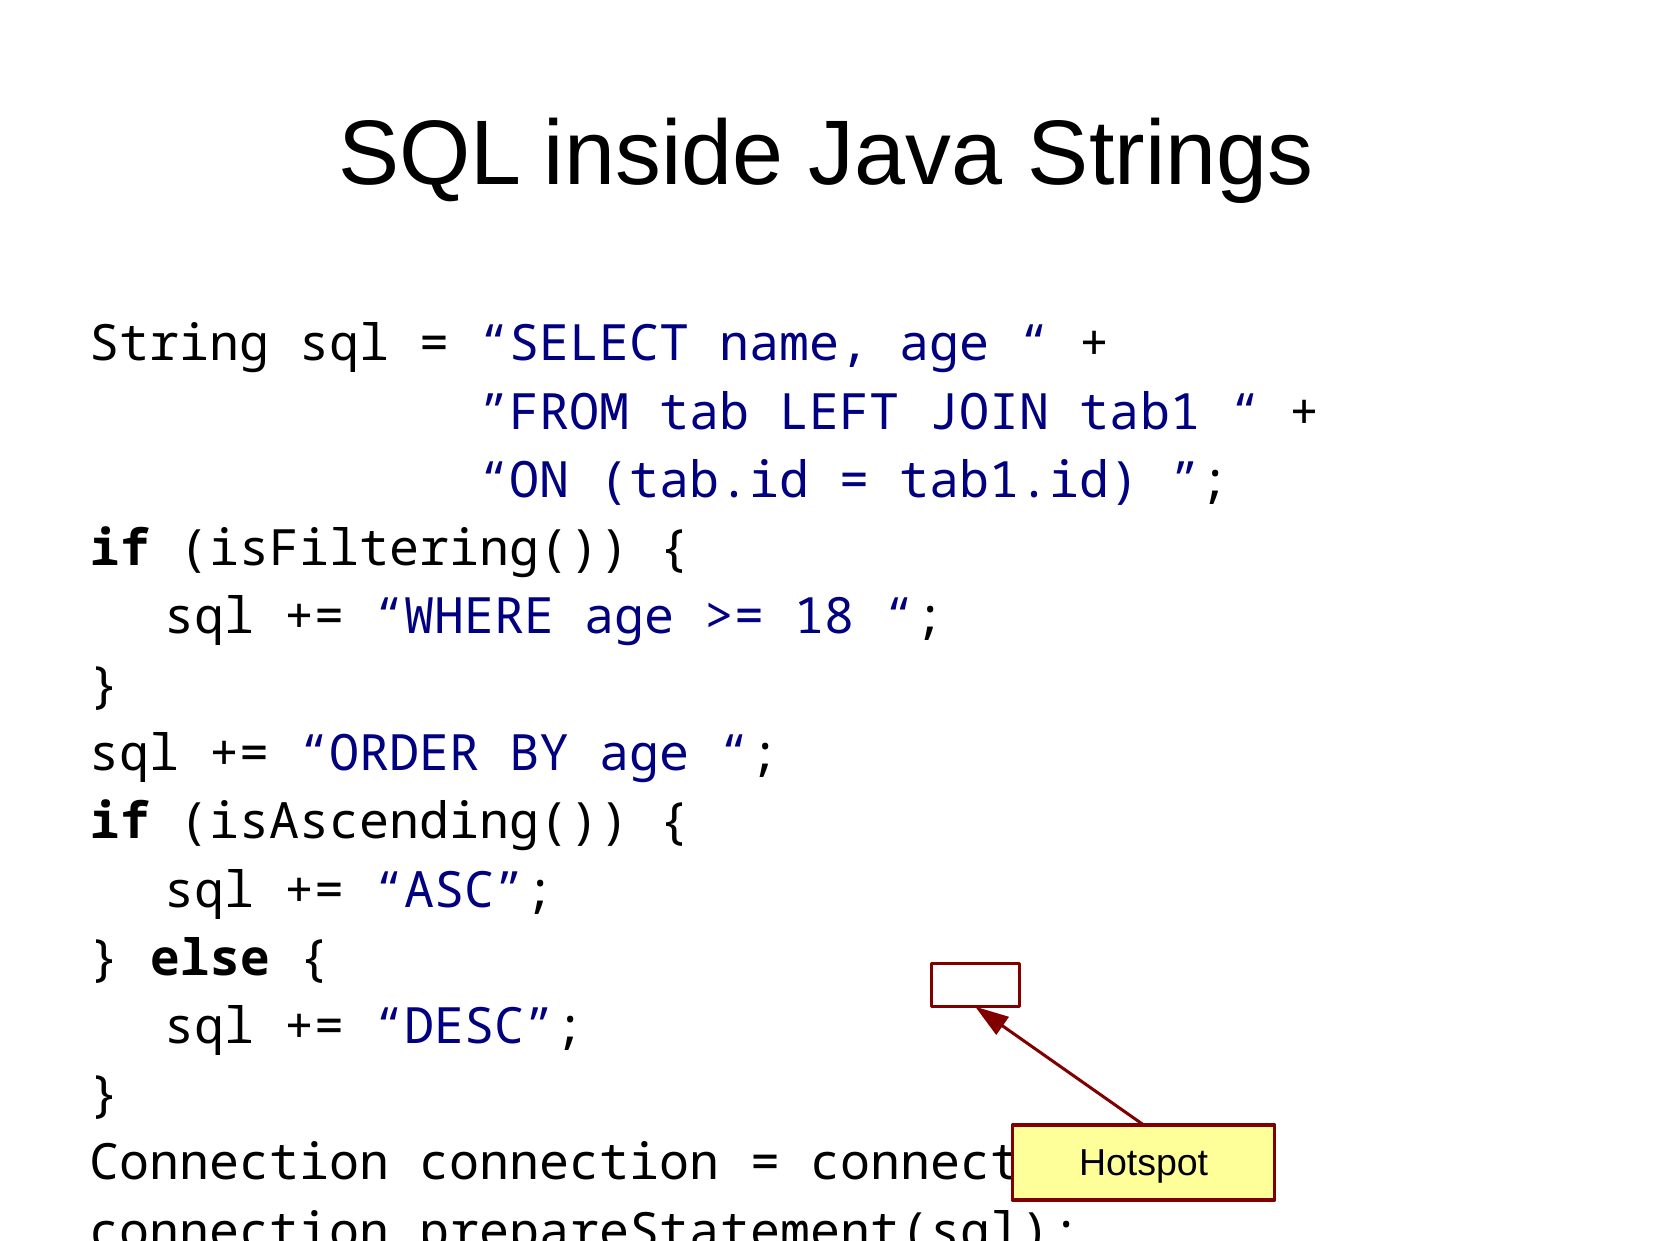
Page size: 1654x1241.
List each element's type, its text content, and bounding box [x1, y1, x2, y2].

title SQL inside Java Strings [82, 49, 1571, 257]
text_box String sql = “SELECT name, age “ + ”FROM tab LEFT JOIN tab1 “ + “ON (tab.id = tab1.id) ”; if (isFiltering()) { sql += “WHERE age >= 18 “; } sql += “ORDER BY age “; if (isAscending()) { sql += “ASC”; } else { sql += “DESC”; } Connection connection = connect(); connection.prepareStatement(sql); [75, 300, 1576, 1016]
text_box Hotspot [1012, 1125, 1275, 1201]
